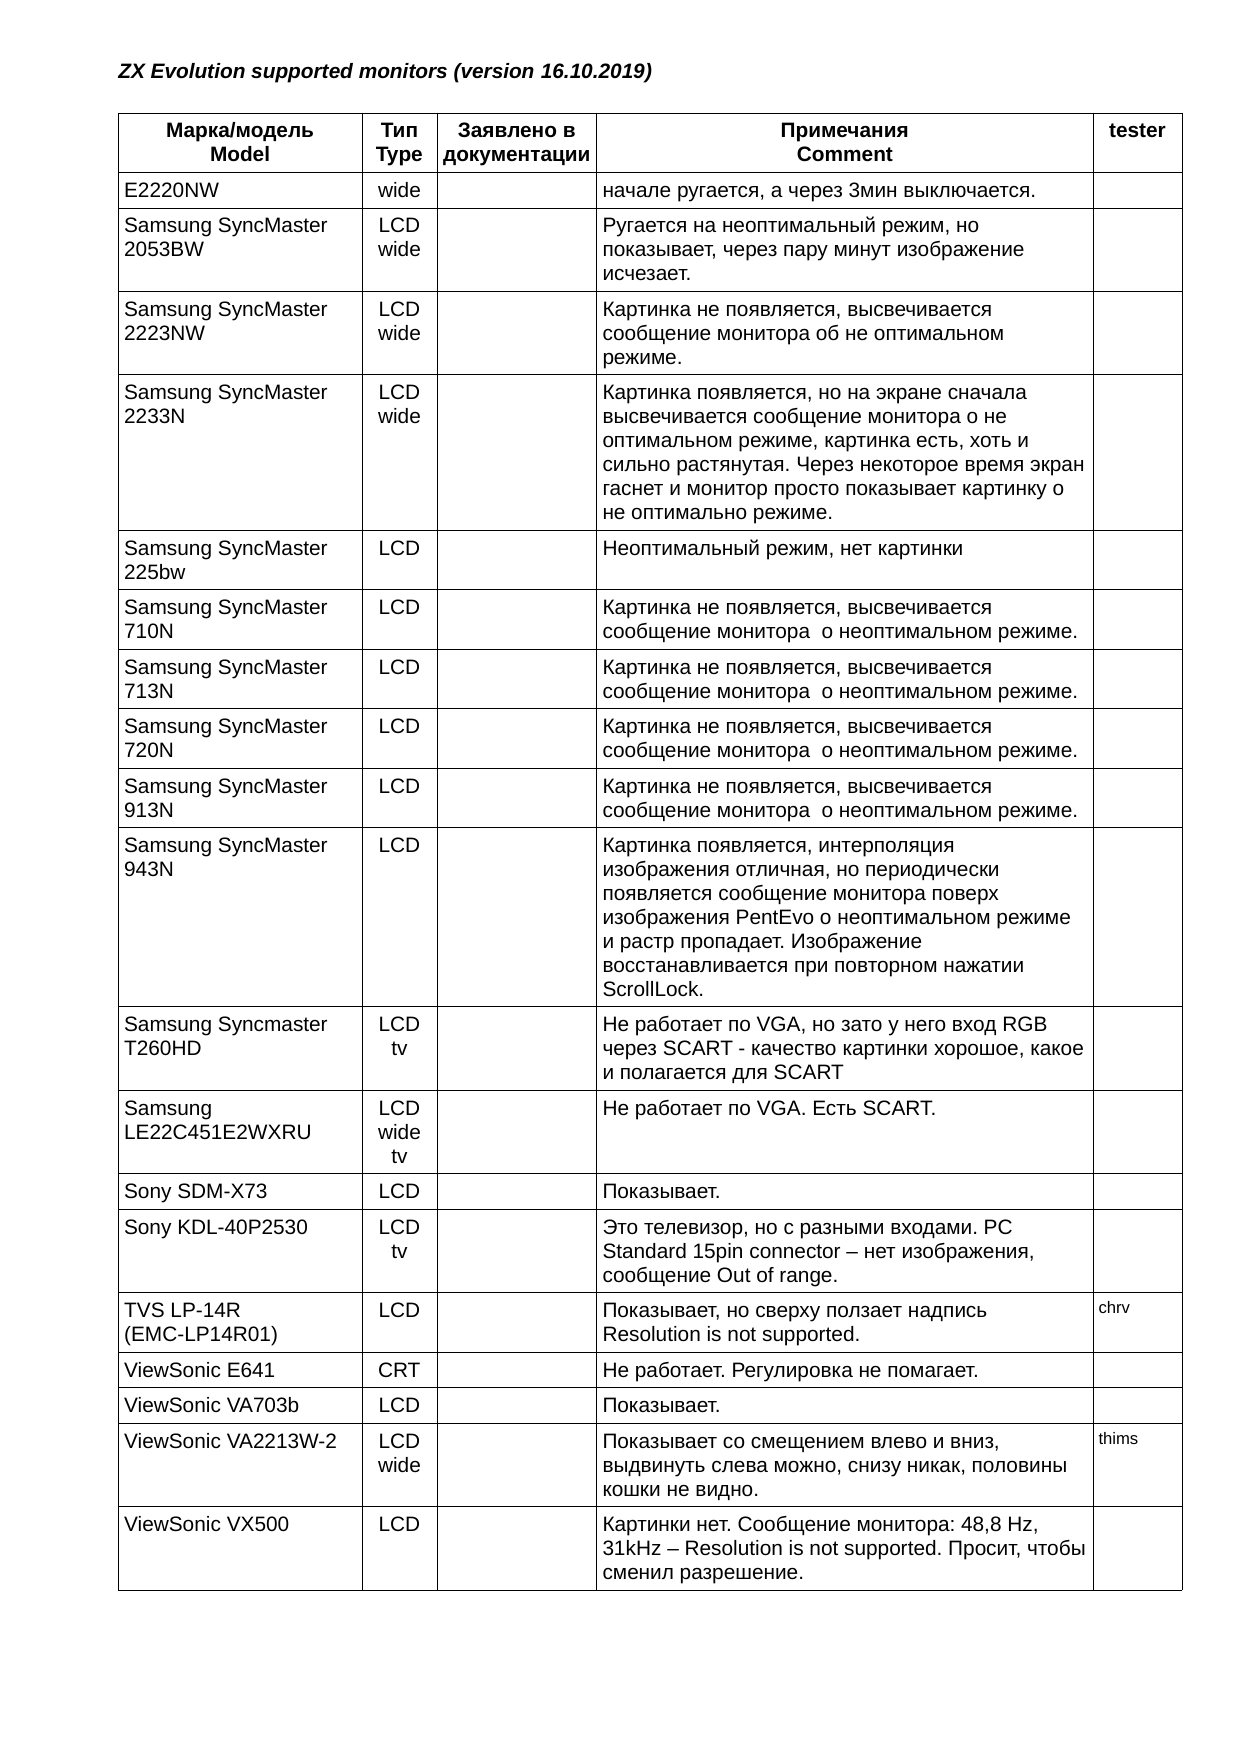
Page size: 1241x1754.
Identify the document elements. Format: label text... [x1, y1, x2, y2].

table_cell [1094, 209, 1182, 291]
table_cell Ругается на неоптимальный режим, но показывает, через пару минут изображение исчезает. [597, 209, 1093, 291]
table_cell Samsung SyncMaster 713N [119, 650, 362, 708]
table_cell CRT [363, 1353, 437, 1387]
table_cell Samsung SyncMaster 2053BW [119, 209, 362, 291]
table_cell Картинка не появляется, высвечивается сообщение монитора о неоптимальном режиме. [597, 590, 1093, 649]
table_cell Картинка появляется, но на экране сначала высвечивается сообщение монитора о не оптимальном режиме, картинка есть, хоть и сильно растянутая. Через некоторое время экран гаснет и монитор просто показывает картинку о не оптимально режиме. [597, 375, 1093, 530]
table_cell ViewSonic VA2213W-2 [119, 1424, 362, 1506]
table_cell [1094, 769, 1182, 827]
table_cell LCD [363, 1293, 437, 1352]
table_cell [438, 292, 596, 374]
table_cell Это телевизор, но с разными входами. PC Standard 15pin connector – нет изображения, сообщение Out of range. [597, 1210, 1093, 1292]
table_cell [1094, 173, 1182, 207]
table_cell Samsung SyncMaster 943N [119, 828, 362, 1006]
table_cell thims [1094, 1424, 1182, 1506]
table_cell Картинка не появляется, высвечивается сообщение монитора о неоптимальном режиме. [597, 650, 1093, 708]
table_cell TVS LP-14R (EMC-LP14R01) [119, 1293, 362, 1352]
table_cell Картинка не появляется, высвечивается сообщение монитора о неоптимальном режиме. [597, 769, 1093, 827]
table_cell Показывает со смещением влево и вниз, выдвинуть слева можно, снизу никак, половины кошки не видно. [597, 1424, 1093, 1506]
table_cell LCD tv [363, 1210, 437, 1292]
table_cell [1094, 1091, 1182, 1173]
table_cell Неоптимальный режим, нет картинки [597, 531, 1093, 589]
table_cell Картинка не появляется, высвечивается сообщение монитора об не оптимальном режиме. [597, 292, 1093, 374]
table_cell Samsung SyncMaster 720N [119, 709, 362, 768]
table_cell E2220NW [119, 173, 362, 207]
table_header Марка/модель Model [119, 114, 362, 172]
table_cell LCD [363, 709, 437, 768]
table_cell [438, 173, 596, 207]
table_cell ViewSonic VA703b [119, 1388, 362, 1423]
table_cell Показывает. [597, 1174, 1093, 1209]
table_header Тип Type [363, 114, 437, 172]
table_cell LCD [363, 531, 437, 589]
table_header Примечания Comment [597, 114, 1093, 172]
table_header Заявлено в документации [438, 114, 596, 172]
table_cell [1094, 1353, 1182, 1387]
table_cell [438, 709, 596, 768]
table_cell LCD [363, 590, 437, 649]
table_cell Samsung SyncMaster 710N [119, 590, 362, 649]
table_cell Samsung SyncMaster 225bw [119, 531, 362, 589]
table_cell Картинка появляется, интерполяция изображения отличная, но периодически появляется сообщение монитора поверх изображения PentEvo о неоптимальном режиме и растр пропадает. Изображение восстанавливается при повторном нажатии ScrollLock. [597, 828, 1093, 1006]
table_cell LCD [363, 1388, 437, 1423]
table_cell [438, 1091, 596, 1173]
table_cell [1094, 650, 1182, 708]
table_cell LCD tv [363, 1007, 437, 1090]
table_cell Не работает по VGA, но зато у него вход RGB через SCART - качество картинки хорошое, какое и полагается для SCART [597, 1007, 1093, 1090]
table_cell wide [363, 173, 437, 207]
table_cell [1094, 1388, 1182, 1423]
table_cell ViewSonic VX500 [119, 1507, 362, 1589]
table_cell [1094, 1174, 1182, 1209]
table_cell [1094, 531, 1182, 589]
table_cell LCD wide [363, 292, 437, 374]
table_cell Показывает, но сверху ползает надпись Resolution is not supported. [597, 1293, 1093, 1352]
table_cell Samsung SyncMaster 2233N [119, 375, 362, 530]
table_cell [438, 650, 596, 708]
table_cell [438, 769, 596, 827]
table_cell Картинки нет. Сообщение монитора: 48,8 Hz, 31kHz – Resolution is not supported. Просит, чтобы сменил разрешение. [597, 1507, 1093, 1589]
table_cell Samsung SyncMaster 913N [119, 769, 362, 827]
table_cell [438, 1424, 596, 1506]
table_cell LCD [363, 1174, 437, 1209]
table_cell Sony SDM-X73 [119, 1174, 362, 1209]
table_cell Картинка не появляется, высвечивается сообщение монитора о неоптимальном режиме. [597, 709, 1093, 768]
table_cell [1094, 709, 1182, 768]
table_header tester [1094, 114, 1182, 172]
table_cell [1094, 375, 1182, 530]
table_cell LCD wide [363, 375, 437, 530]
table_cell LCD [363, 1507, 437, 1589]
table_cell [438, 1174, 596, 1209]
table_cell Показывает. [597, 1388, 1093, 1423]
table_cell [438, 1507, 596, 1589]
table_cell [438, 531, 596, 589]
table_cell [438, 1007, 596, 1090]
table_cell [1094, 828, 1182, 1006]
table_cell LCD [363, 650, 437, 708]
table_cell [438, 1210, 596, 1292]
table_cell Не работает по VGA. Есть SCART. [597, 1091, 1093, 1173]
table_cell LCD wide [363, 209, 437, 291]
table_cell Samsung LE22C451E2WXRU [119, 1091, 362, 1173]
table_cell chrv [1094, 1293, 1182, 1352]
table_cell LCD [363, 769, 437, 827]
table_cell [1094, 1210, 1182, 1292]
table_cell [438, 1293, 596, 1352]
table_cell [1094, 1007, 1182, 1090]
table_cell [438, 828, 596, 1006]
table_cell LCD wide [363, 1424, 437, 1506]
table_cell LCD wide tv [363, 1091, 437, 1173]
table_cell LCD [363, 828, 437, 1006]
table_cell [438, 209, 596, 291]
table_cell Samsung Syncmaster T260HD [119, 1007, 362, 1090]
table_cell [1094, 590, 1182, 649]
table_cell [438, 375, 596, 530]
table_cell [438, 590, 596, 649]
table_cell [438, 1388, 596, 1423]
table_cell Не работает. Регулировка не помагает. [597, 1353, 1093, 1387]
table_cell Samsung SyncMaster 2223NW [119, 292, 362, 374]
table_cell Sony KDL-40P2530 [119, 1210, 362, 1292]
table_cell [1094, 292, 1182, 374]
table_cell [438, 1353, 596, 1387]
table_cell ViewSonic E641 [119, 1353, 362, 1387]
table_cell [1094, 1507, 1182, 1589]
table_cell начале ругается, а через 3мин выключается. [597, 173, 1093, 207]
